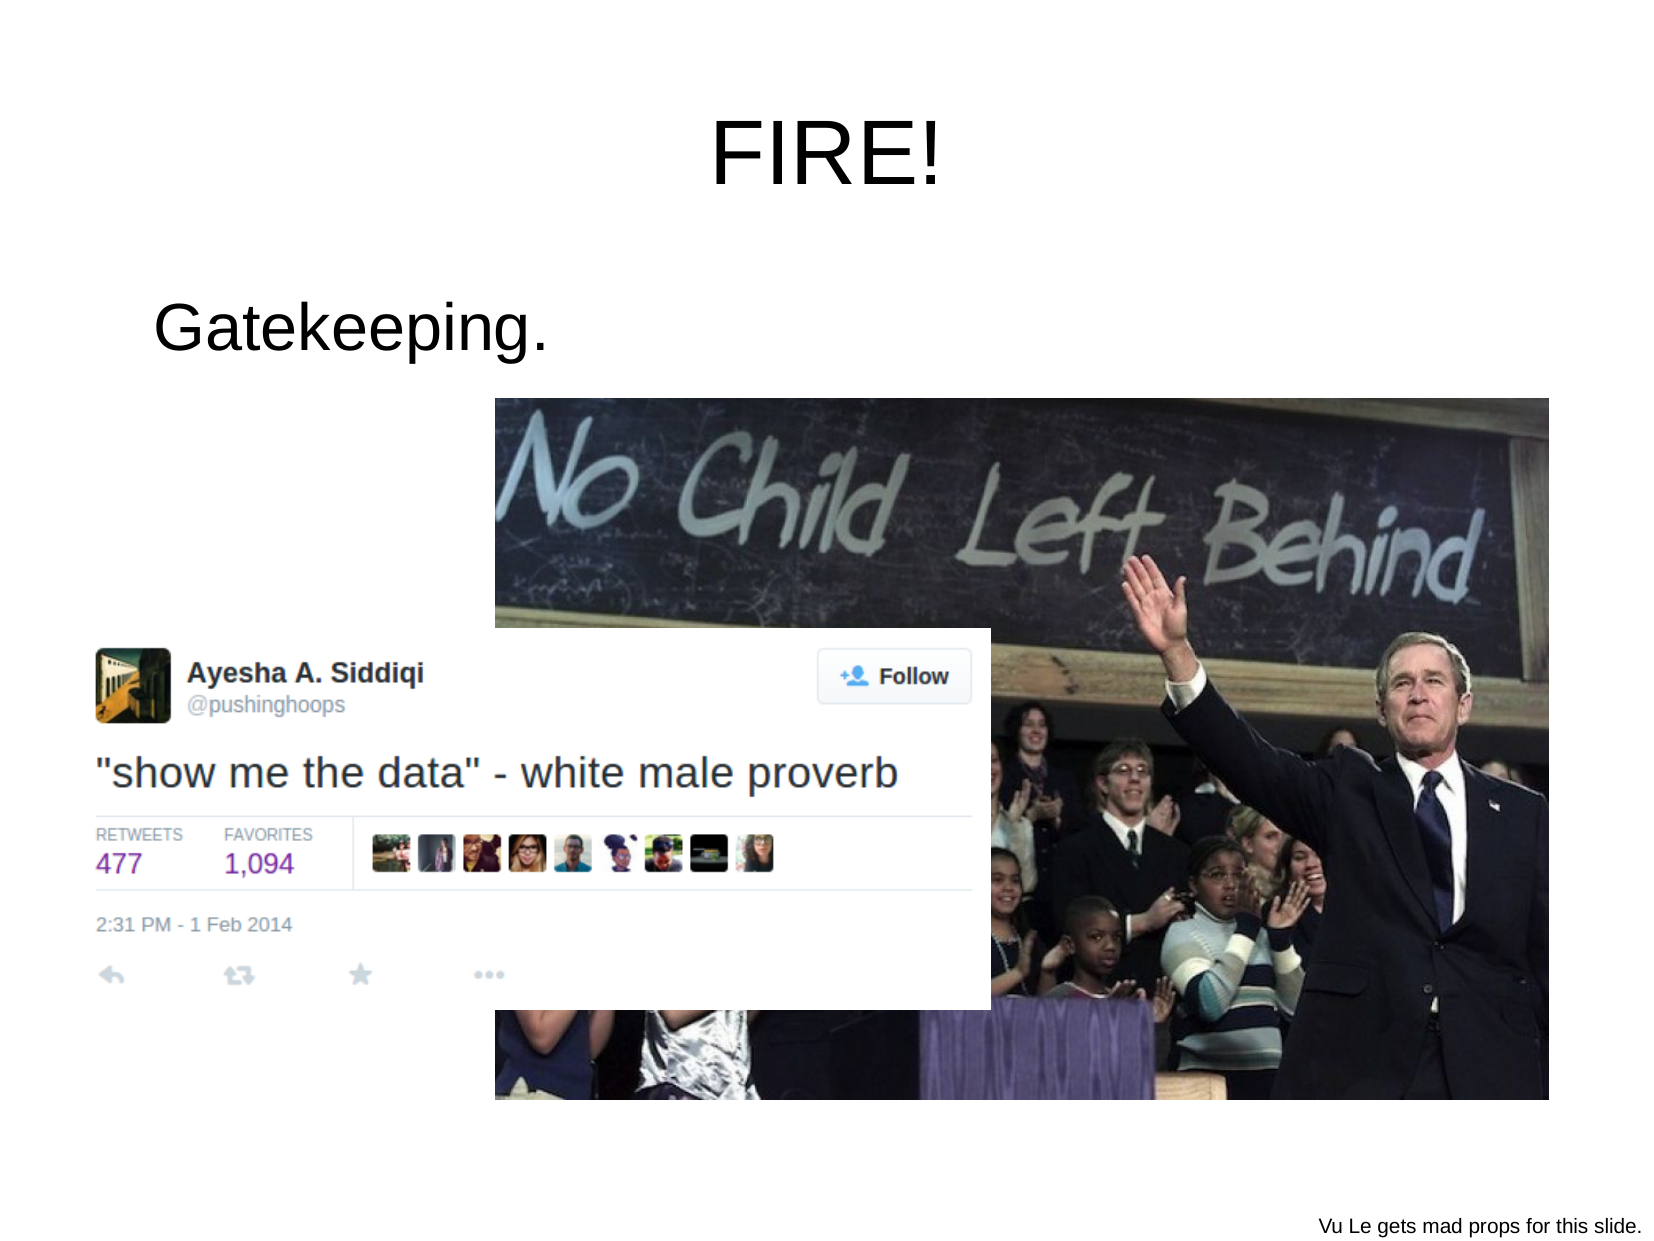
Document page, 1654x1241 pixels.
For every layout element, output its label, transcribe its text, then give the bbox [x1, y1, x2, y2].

list Gatekeeping. [82, 290, 1571, 1010]
title FIRE! [82, 49, 1571, 257]
list Vu Le gets mad props for this slide. [1241, 1215, 1654, 1240]
picture [71, 628, 1549, 1100]
